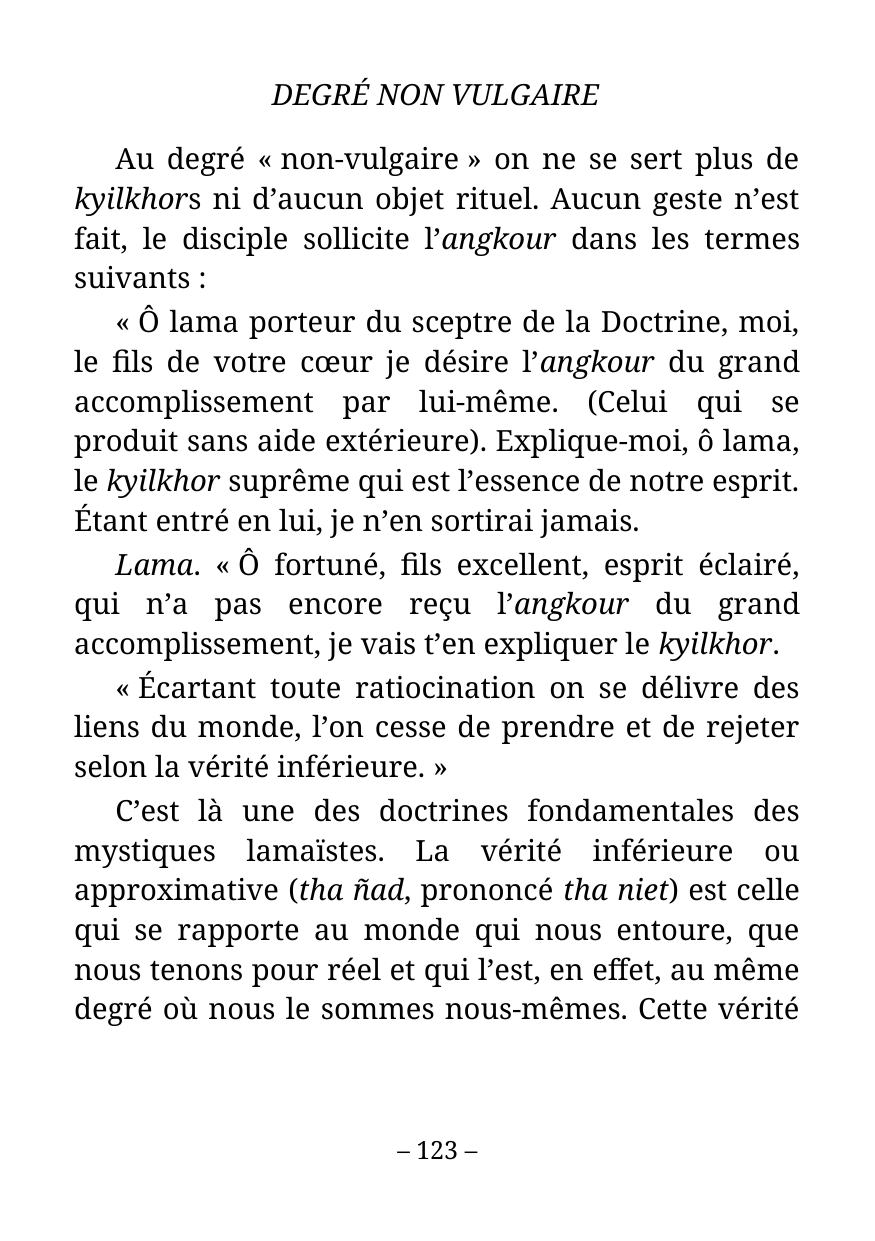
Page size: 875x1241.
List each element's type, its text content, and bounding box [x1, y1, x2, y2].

text C’est là une des doctrines fondamentales des mystiques lamaïstes. La vérité inférieure ou approximative (tha ñad, prononcé tha niet) est celle qui se rapporte au monde qui nous entoure, que nous tenons pour réel et qui l’est, en effet, au même degré où nous le sommes nous-mêmes. Cette vérité [74, 790, 800, 1028]
text Au degré « non-vulgaire » on ne se sert plus de kyilkhors ni d’aucun objet rituel. Aucun geste n’est fait, le disciple sollicite l’angkour dans les termes suivants : [74, 138, 800, 297]
text « Ô lama porteur du sceptre de la Doctrine, moi, le fils de votre cœur je désire l’angkour du grand accomplissement par lui-même. (Celui qui se produit sans aide extérieure). Explique-moi, ô lama, le kyilkhor suprême qui est l’essence de notre esprit. Étant entré en lui, je n’en sortirai jamais. [74, 301, 800, 539]
subtitle DEGRÉ NON VULGAIRE [74, 74, 800, 113]
text Lama. « Ô fortuné, fils excellent, esprit éclairé, qui n’a pas encore reçu l’angkour du grand accomplissement, je vais t’en expliquer le kyilkhor. [74, 544, 800, 663]
text « Écartant toute ratiocination on se délivre des liens du monde, l’on cesse de prendre et de rejeter selon la vérité inférieure. » [74, 667, 800, 786]
